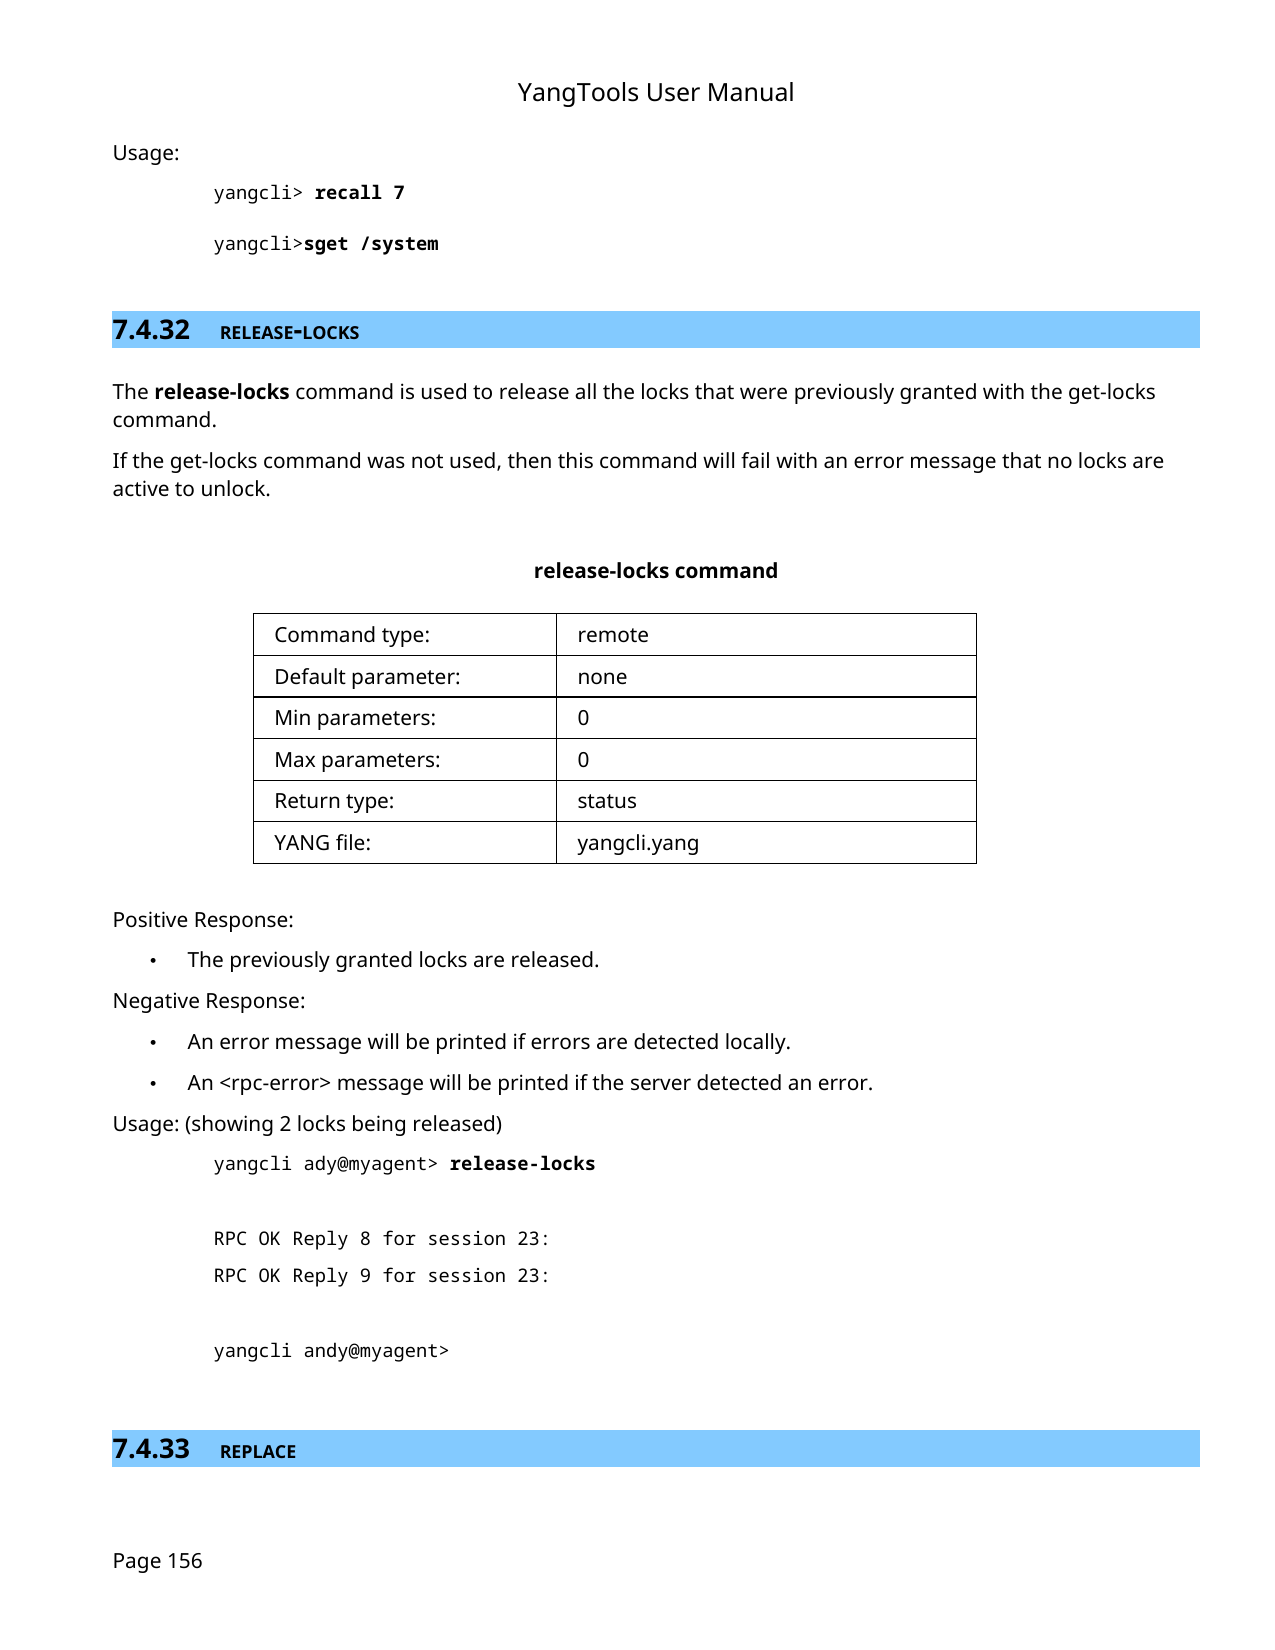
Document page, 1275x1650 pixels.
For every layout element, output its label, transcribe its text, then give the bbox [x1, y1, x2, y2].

table_header remote [557, 614, 976, 655]
table_cell YANG file: [254, 822, 556, 863]
subtitle release-locks [112, 311, 1200, 348]
table_cell 0 [557, 698, 976, 738]
text Usage: (showing 2 locks being released) [112, 1109, 1200, 1138]
text yangcli andy@myagent> [139, 1338, 1200, 1363]
list An <rpc-error> message will be printed if the server detected an error. [150, 1068, 1200, 1097]
text RPC OK Reply 8 for session 23: [139, 1225, 1200, 1251]
subtitle release-locks command [127, 556, 1185, 585]
subtitle replace [112, 1430, 1200, 1467]
table_cell 0 [557, 739, 976, 779]
table_header Command type: [254, 614, 556, 655]
table_cell Min parameters: [254, 698, 556, 738]
list The previously granted locks are released. [150, 946, 1200, 974]
text Negative Response: [112, 987, 1200, 1015]
text Positive Response: [112, 905, 1200, 933]
text yangcli ady@myagent> release-locks [139, 1150, 1200, 1176]
table_cell none [557, 656, 976, 696]
text yangcli> recall 7 yangcli>sget /system [139, 179, 1200, 282]
table_cell status [557, 781, 976, 821]
table_cell Default parameter: [254, 656, 556, 696]
table_cell yangcli.yang [557, 822, 976, 863]
text If the get-locks command was not used, then this command will fail with an error message that no locks are active to unlock. [112, 446, 1200, 503]
text RPC OK Reply 9 for session 23: [139, 1263, 1200, 1288]
text The release-locks command is used to release all the locks that were previously granted with the get-locks command. [112, 377, 1200, 434]
table_cell Return type: [254, 781, 556, 821]
table_cell Max parameters: [254, 739, 556, 779]
text Usage: [112, 138, 1200, 167]
list An error message will be printed if errors are detected locally. [150, 1027, 1200, 1056]
